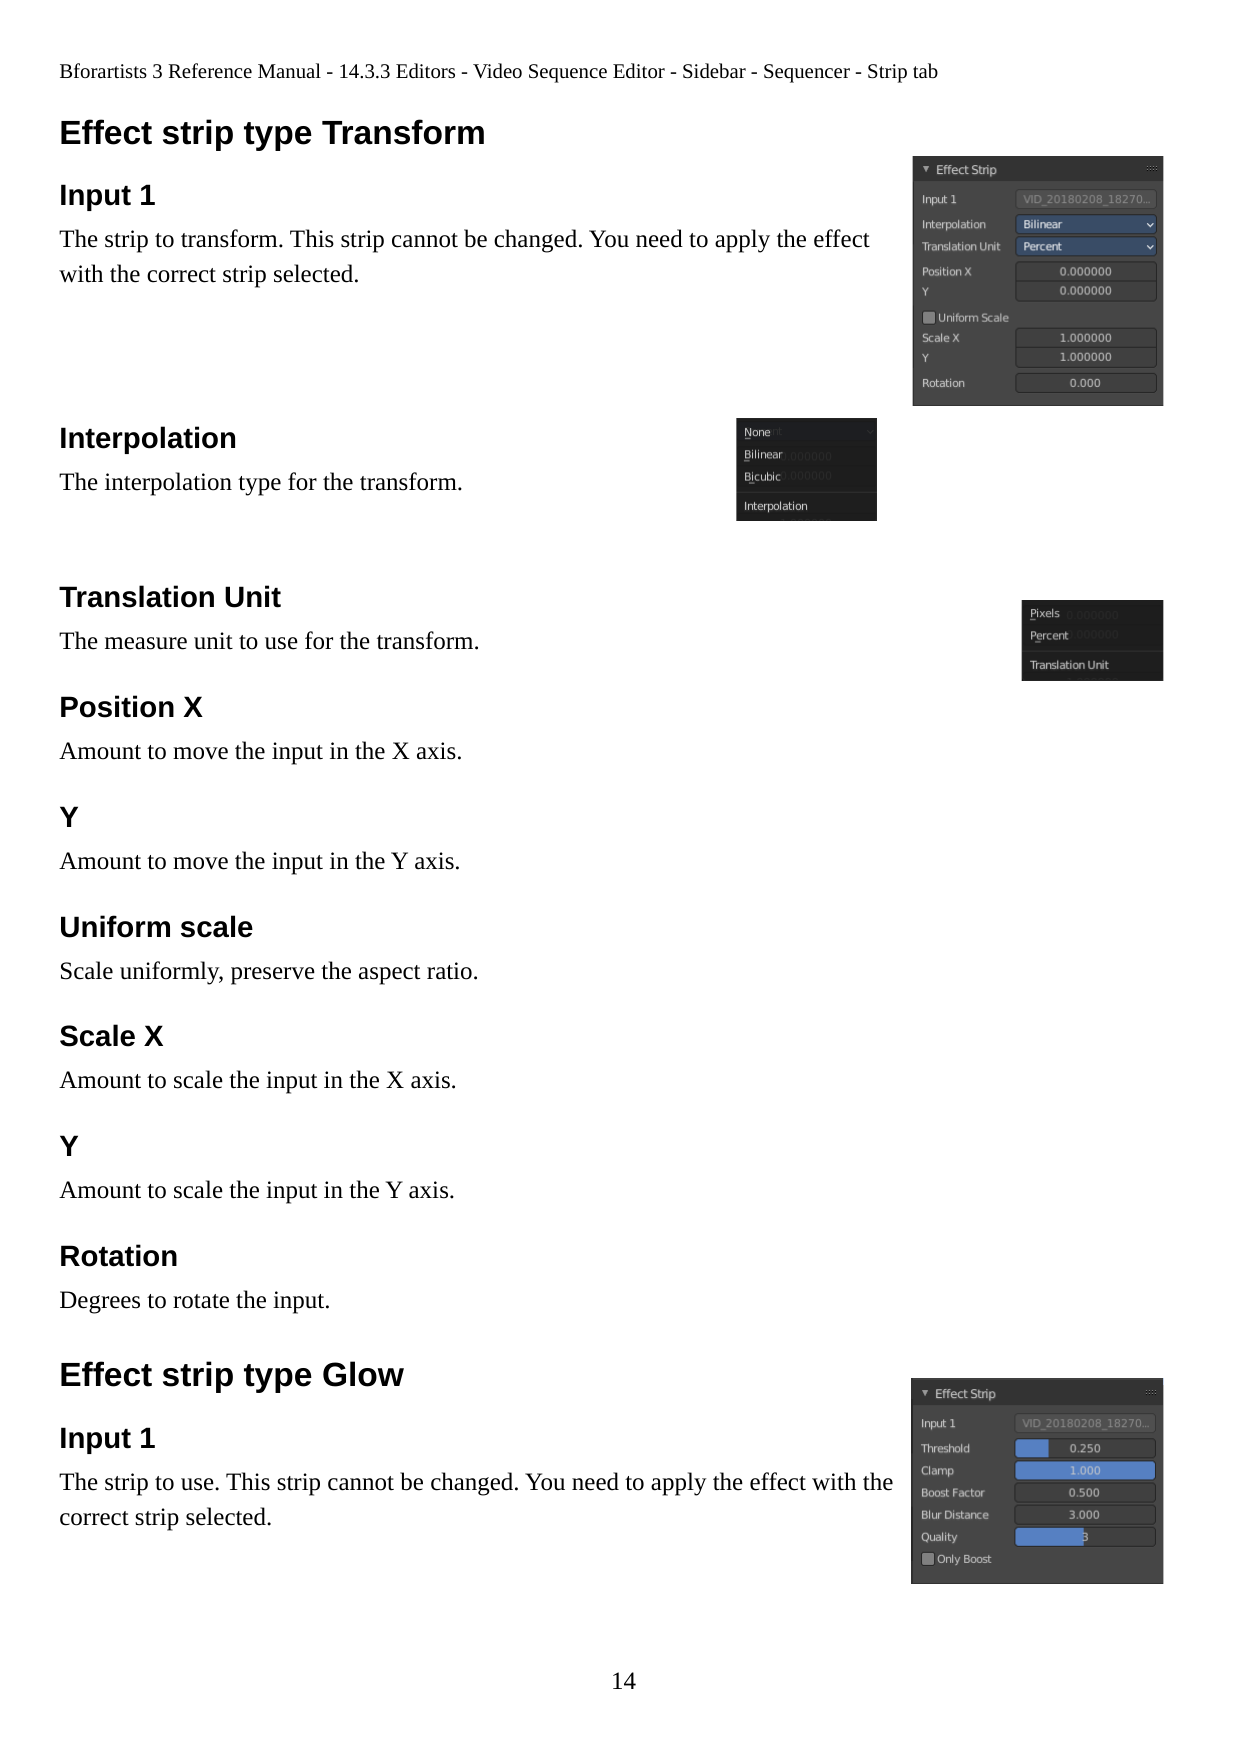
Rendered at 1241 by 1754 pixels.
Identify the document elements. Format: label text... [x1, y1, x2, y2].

text The strip to transform. This strip cannot be changed. You need to apply the effect with the correct strip selected. [59, 224, 912, 288]
text The strip to use. This strip cannot be changed. You need to apply the effect with the correct strip selected. [59, 1467, 911, 1531]
subtitle Position X [59, 690, 1181, 723]
subtitle Translation Unit [59, 580, 1181, 613]
subtitle Scale X [59, 1019, 1181, 1053]
text Amount to move the input in the X axis. [59, 736, 1181, 765]
subtitle Rotation [59, 1239, 1181, 1273]
subtitle Effect strip type Transform [59, 113, 1181, 151]
subtitle Interpolation [59, 421, 736, 454]
subtitle Input 1 [59, 178, 912, 212]
subtitle Uniform scale [59, 909, 1181, 943]
picture [912, 156, 1164, 406]
text Scale uniformly, preserve the aspect ratio. [59, 956, 1181, 984]
text Amount to scale the input in the Y axis. [59, 1176, 1181, 1204]
picture [736, 418, 877, 521]
subtitle Y [59, 799, 1181, 833]
text [877, 467, 1181, 496]
subtitle [1164, 178, 1181, 212]
subtitle [877, 421, 1181, 454]
text Degrees to rotate the input. [59, 1285, 1181, 1314]
text Amount to scale the input in the X axis. [59, 1066, 1181, 1094]
subtitle Input 1 [59, 1421, 911, 1455]
text The interpolation type for the transform. [59, 467, 736, 496]
picture [911, 1378, 1164, 1584]
subtitle Effect strip type Glow [59, 1355, 1181, 1394]
subtitle [1164, 1421, 1181, 1455]
text Amount to move the input in the Y axis. [59, 846, 1181, 874]
subtitle Y [59, 1129, 1181, 1163]
picture [1021, 600, 1164, 681]
text The measure unit to use for the transform. [59, 626, 1021, 655]
